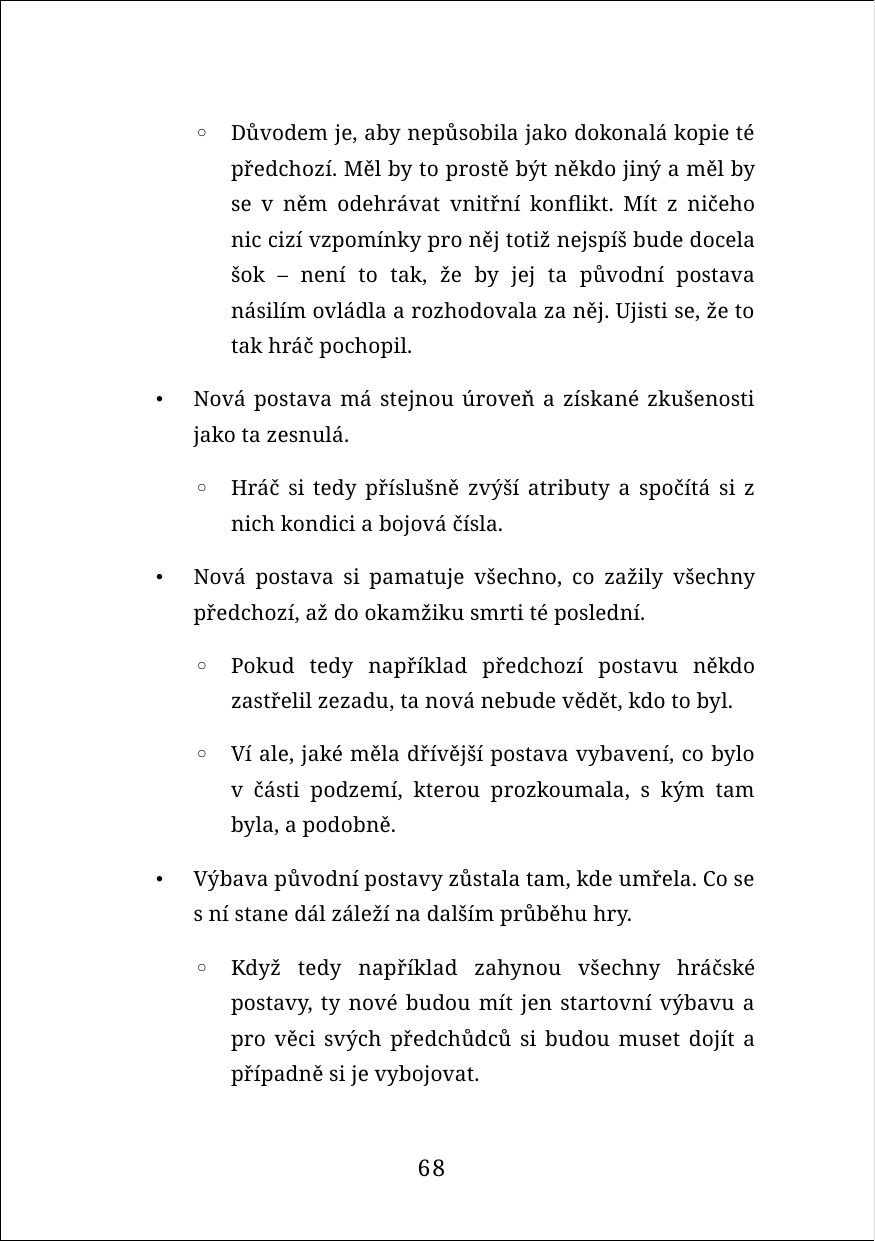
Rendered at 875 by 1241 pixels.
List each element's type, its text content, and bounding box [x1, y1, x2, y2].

list Hráč si tedy příslušně zvýší atributy a spočítá si z nich kondici a bojová čísla. [193, 473, 756, 537]
list Nová postava si pamatuje všechno, co zažily všechny předchozí, až do okamžiku smrti té poslední. [156, 562, 756, 626]
list Důvodem je, aby nepůsobila jako dokonalá kopie té předchozí. Měl by to prostě být někdo jiný a měl by se v něm odehrávat vnitřní konflikt. Mít z ničeho nic cizí vzpomínky pro něj totiž nejspíš bude docela šok – není to tak, že by jej ta původní postava násilím ovládla a rozhodovala za něj. Ujisti se, že to tak hráč pochopil. [193, 118, 756, 360]
list Nová postava má stejnou úroveň a získané zkušenosti jako ta zesnulá. [156, 384, 756, 448]
list Když tedy například zahynou všechny hráčské postavy, ty nové budou mít jen startovní výbavu a pro věci svých předchůdců si budou muset dojít a případně si je vybojovat. [193, 953, 756, 1088]
list Výbava původní postavy zůstala tam, kde umřela. Co se s ní stane dál záleží na dalším průběhu hry. [156, 864, 756, 928]
list Ví ale, jaké měla dřívější postava vybavení, co bylo v části podzemí, kterou prozkoumala, s kým tam byla, a podobně. [193, 739, 756, 839]
list Pokud tedy například předchozí postavu někdo zastřelil zezadu, ta nová nebude vědět, kdo to byl. [193, 651, 756, 715]
